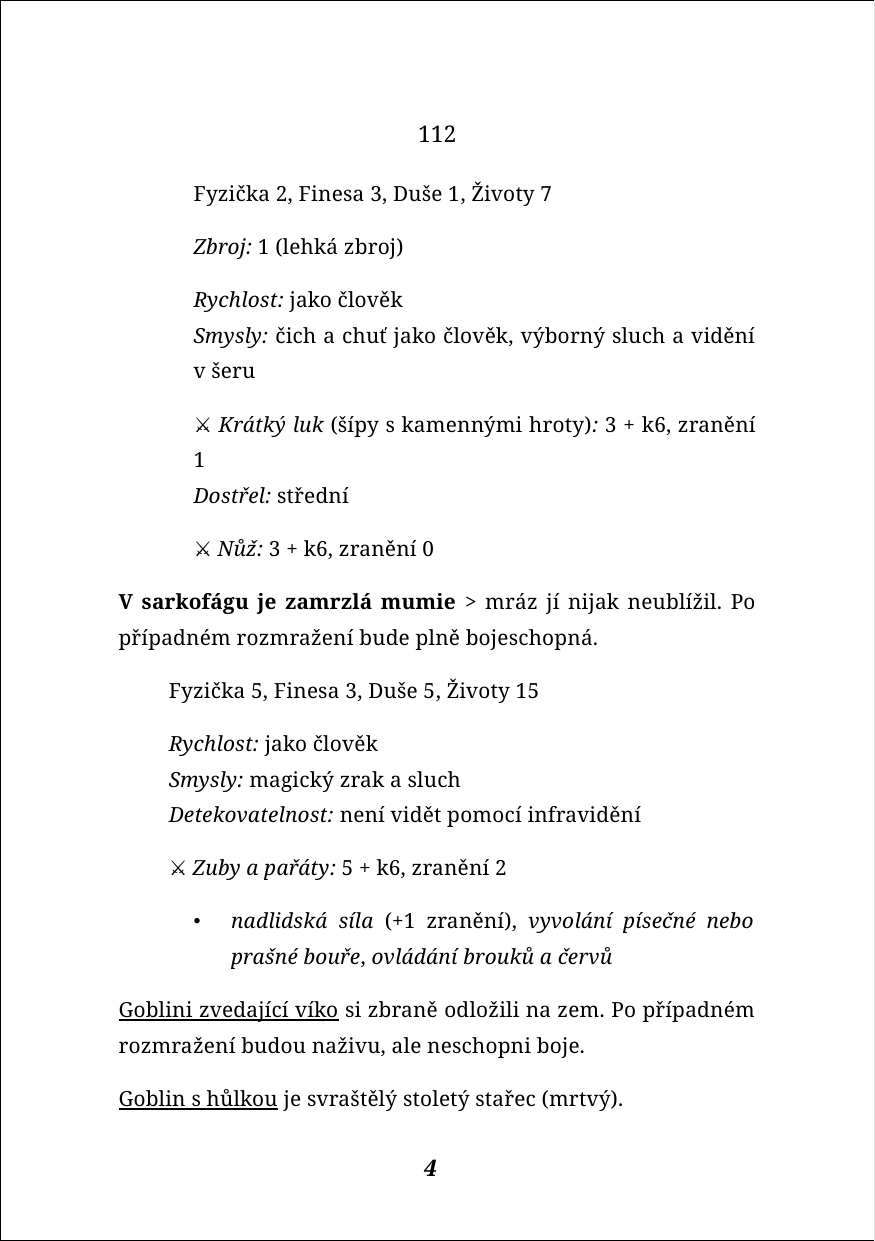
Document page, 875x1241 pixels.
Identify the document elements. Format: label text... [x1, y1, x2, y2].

text V sarkofágu je zamrzlá mumie > mráz jí nijak neublížil. Po případném rozmražení bude plně bojeschopná. [118, 587, 756, 651]
text Fyzička 5, Finesa 3, Duše 5, Životy 15 [168, 676, 756, 704]
list ⚔ Nůž: 3 + k6, zranění 0 [156, 534, 756, 562]
list Smysly: čich a chuť jako člověk, výborný sluch a vidění v šeru [156, 321, 756, 385]
list Dostřel: střední [156, 481, 756, 509]
text Smysly: magický zrak a sluch [168, 765, 756, 793]
text Detekovatelnost: není vidět pomocí infravidění [168, 800, 756, 829]
list Zbroj: 1 (lehká zbroj) [156, 232, 756, 261]
text Goblin s hůlkou je svraštělý stoletý stařec (mrtvý). [118, 1084, 756, 1113]
text Goblini zvedající víko si zbraně odložili na zem. Po případném rozmražení budou naživu, ale neschopni boje. [118, 995, 756, 1059]
text Rychlost: jako člověk [168, 729, 756, 758]
list ⚔ Krátký luk (šípy s kamennými hroty): 3 + k6, zranění 1 [156, 410, 756, 474]
list nadlidská síla (+1 zranění), vyvolání písečné nebo prašné bouře, ovládání brouků a červů [193, 907, 756, 971]
list Rychlost: jako člověk [156, 285, 756, 314]
list Fyzička 2, Finesa 3, Duše 1, Životy 7 [156, 179, 756, 207]
text ⚔ Zuby a pařáty: 5 + k6, zranění 2 [168, 853, 756, 882]
